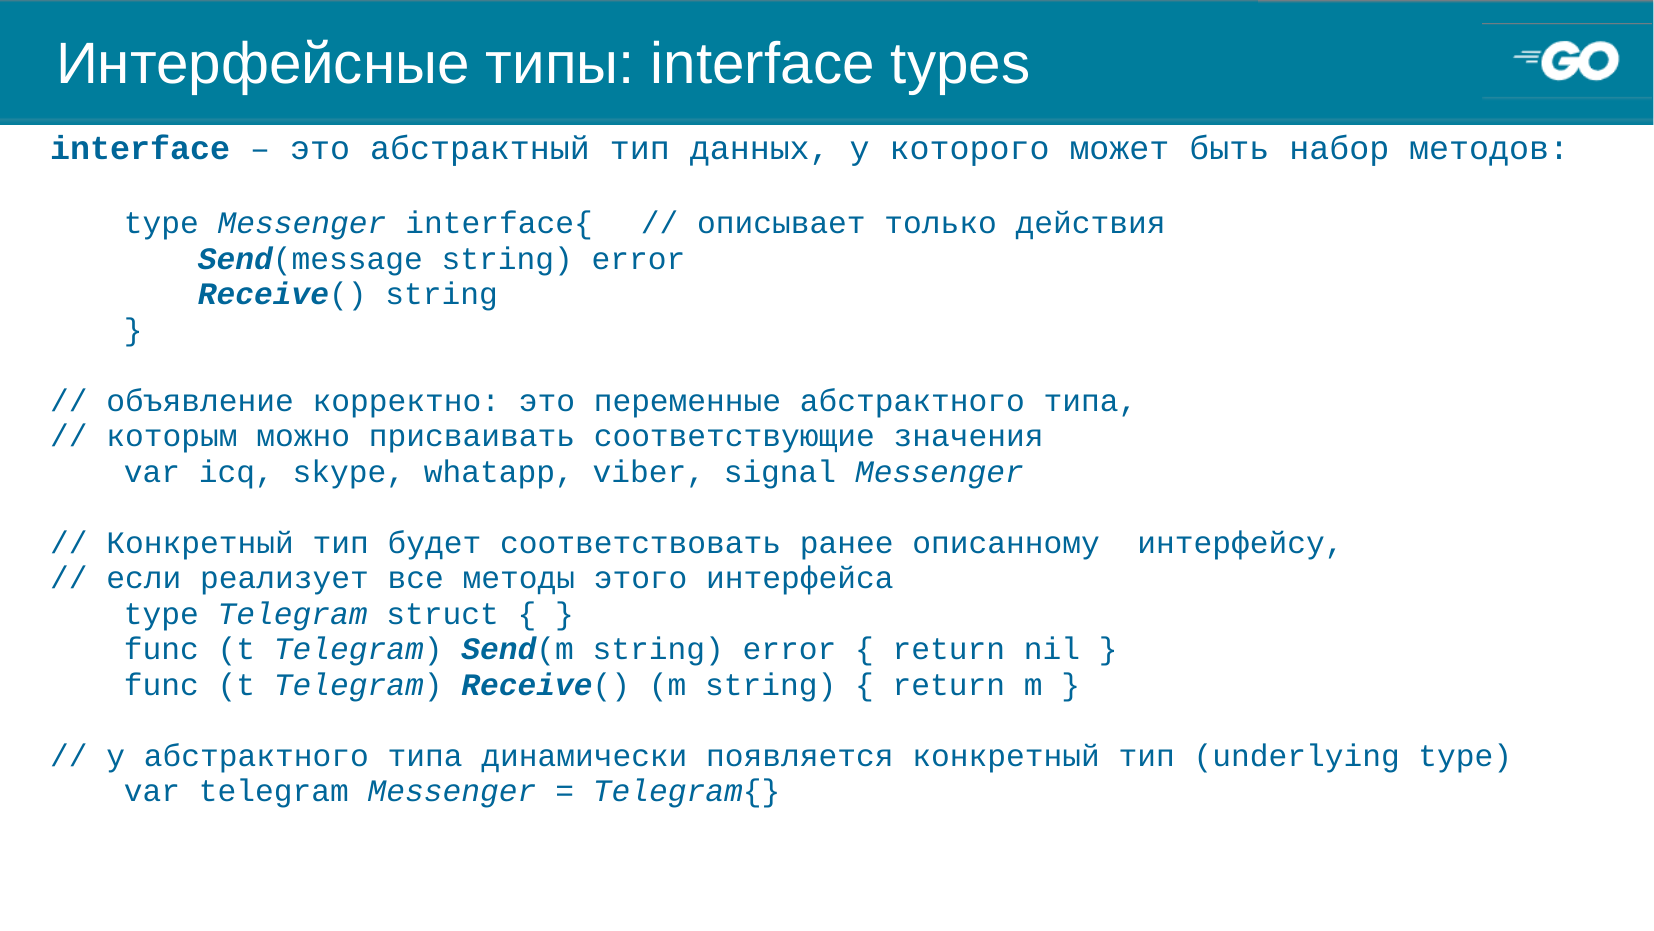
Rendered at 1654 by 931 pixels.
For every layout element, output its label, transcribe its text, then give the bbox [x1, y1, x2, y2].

text_box Интерфейсные типы: interface types [41, 23, 1495, 104]
text_box interface – это абстрактный тип данных, у которого может быть набор методов: type Messenger interface{ // описывает только действия Send(message string) error Receive() string } // объявление корректно: это переменные абстрактного типа, // которым можно присваивать соответствующие значения var icq, skype, whatapp, viber, signal Messenger // Конкретный тип будет соответствовать ранее описанному интерфейсу, // если реализует все методы этого интерфейса type Telegram struct { } func (t Telegram) Send(m string) error { return nil } func (t Telegram) Receive() (m string) { return m } // у абстрактного типа динамически появляется конкретный тип (underlying type) var telegram Messenger = Telegram{} [35, 124, 1619, 899]
picture [1542, 41, 1619, 81]
